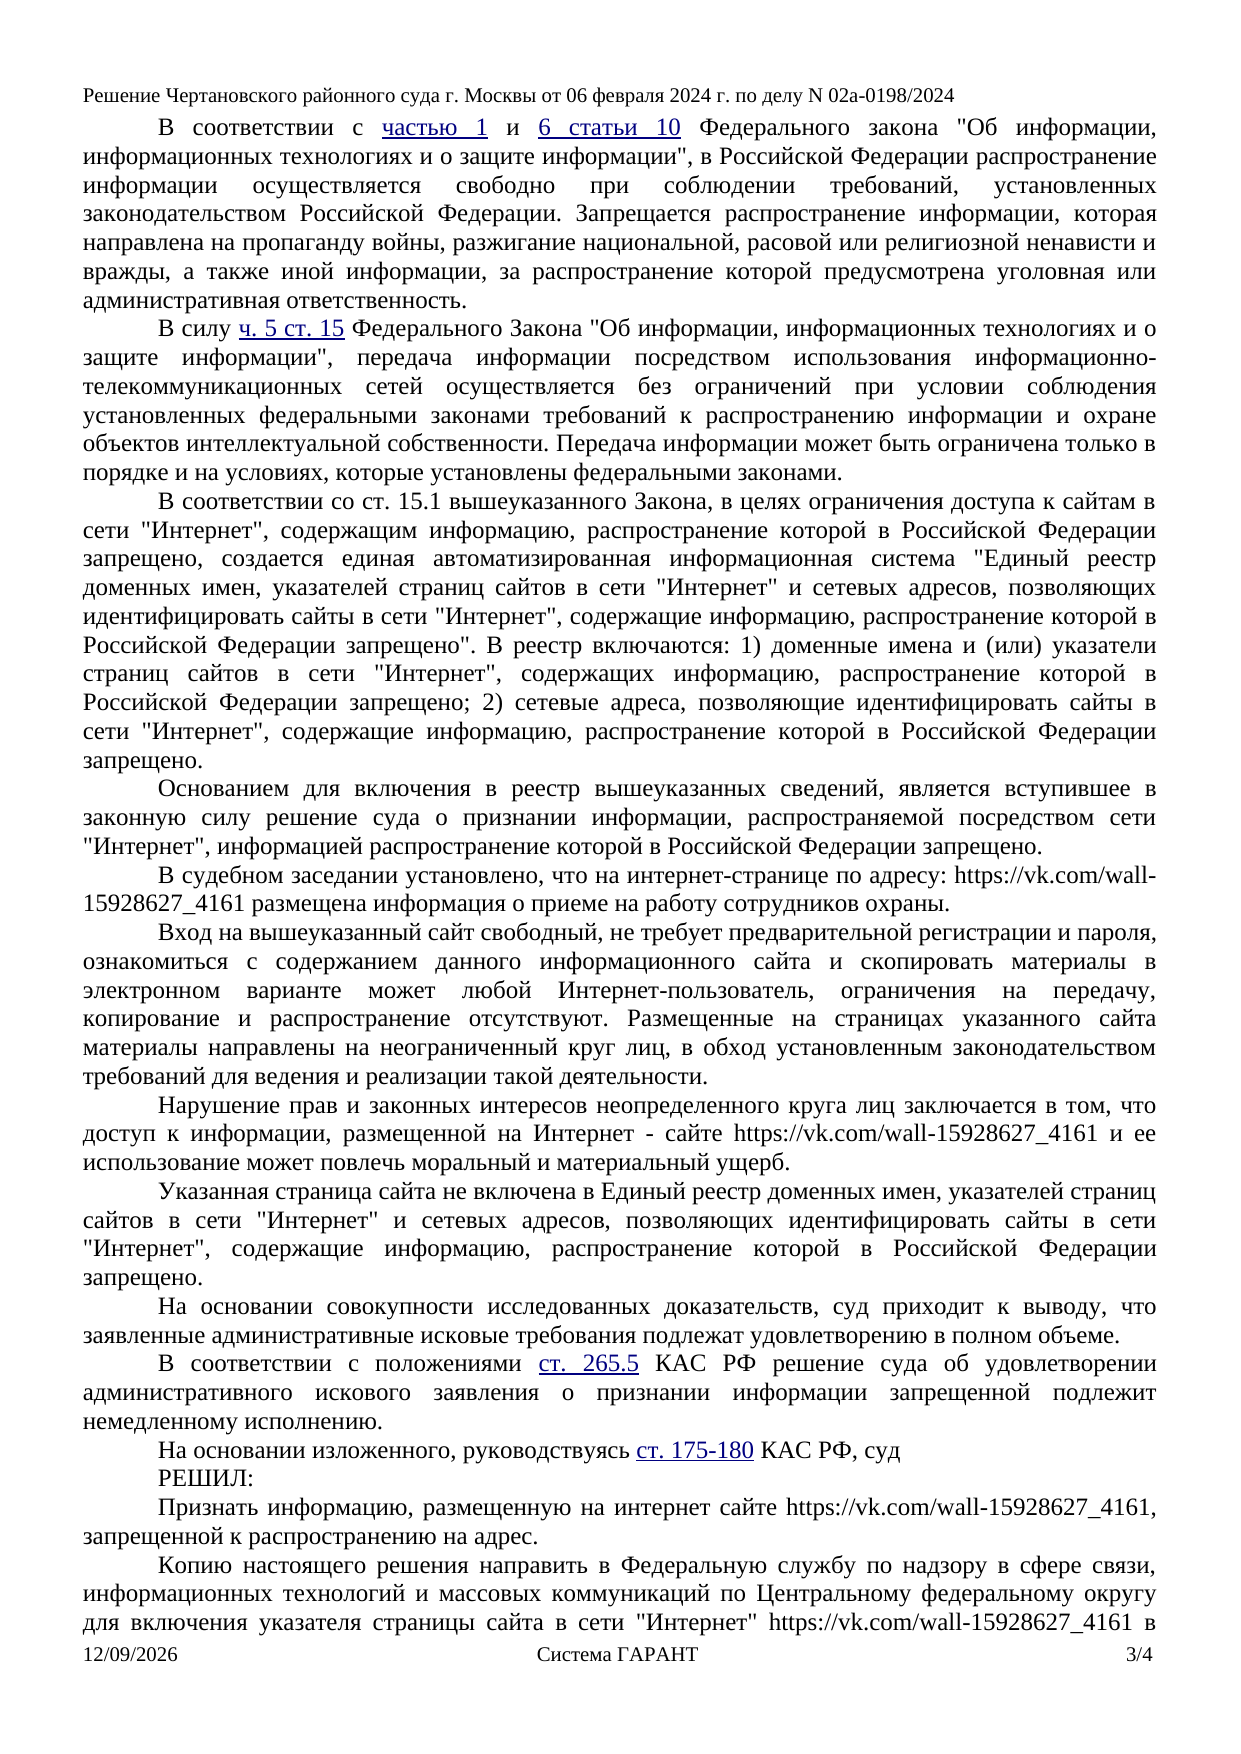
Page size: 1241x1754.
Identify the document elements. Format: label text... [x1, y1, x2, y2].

text Копию настоящего решения направить в Федеральную службу по надзору в сфере связи, информационных технологий и массовых коммуникаций по Центральному федеральному округу для включения указателя страницы сайта в сети "Интернет" https://vk.com/wall-15928627_4161 в [83, 1550, 1157, 1636]
text Признать информацию, размещенную на интернет сайте https://vk.com/wall-15928627_4161, запрещенной к распространению на адрес. [83, 1492, 1157, 1550]
text Нарушение прав и законных интересов неопределенного круга лиц заключается в том, что доступ к информации, размещенной на Интернет - сайте https://vk.com/wall-15928627_4161 и ее использование может повлечь моральный и материальный ущерб. [83, 1090, 1157, 1176]
text Основанием для включения в реестр вышеуказанных сведений, является вступившее в законную силу решение суда о признании информации, распространяемой посредством сети "Интернет", информацией распространение которой в Российской Федерации запрещено. [83, 773, 1157, 860]
text В соответствии со ст. 15.1 вышеуказанного Закона, в целях ограничения доступа к сайтам в сети "Интернет", содержащим информацию, распространение которой в Российской Федерации запрещено, создается единая автоматизированная информационная система "Единый реестр доменных имен, указателей страниц сайтов в сети "Интернет" и сетевых адресов, позволяющих идентифицировать сайты в сети "Интернет", содержащие информацию, распространение которой в Российской Федерации запрещено". В реестр включаются: 1) доменные имена и (или) указатели страниц сайтов в сети "Интернет", содержащих информацию, распространение которой в Российской Федерации запрещено; 2) сетевые адреса, позволяющие идентифицировать сайты в сети "Интернет", содержащие информацию, распространение которой в Российской Федерации запрещено. [83, 486, 1157, 773]
text Указанная страница сайта не включена в Единый реестр доменных имен, указателей страниц сайтов в сети "Интернет" и сетевых адресов, позволяющих идентифицировать сайты в сети "Интернет", содержащие информацию, распространение которой в Российской Федерации запрещено. [83, 1176, 1157, 1291]
text Вход на вышеуказанный сайт свободный, не требует предварительной регистрации и пароля, ознакомиться с содержанием данного информационного сайта и скопировать материалы в электронном варианте может любой Интернет-пользователь, ограничения на передачу, копирование и распространение отсутствуют. Размещенные на страницах указанного сайта материалы направлены на неограниченный круг лиц, в обход установленным законодательством требований для ведения и реализации такой деятельности. [83, 917, 1157, 1090]
text РЕШИЛ: [83, 1463, 1157, 1492]
text На основании совокупности исследованных доказательств, суд приходит к выводу, что заявленные административные исковые требования подлежат удовлетворению в полном объеме. [83, 1291, 1157, 1348]
text В силу ч. 5 ст. 15 Федерального Закона "Об информации, информационных технологиях и о защите информации", передача информации посредством использования информационно-телекоммуникационных сетей осуществляется без ограничений при условии соблюдения установленных федеральными законами требований к распространению информации и охране объектов интеллектуальной собственности. Передача информации может быть ограничена только в порядке и на условиях, которые установлены федеральными законами. [83, 313, 1157, 486]
text На основании изложенного, руководствуясь ст. 175-180 КАС РФ, суд [83, 1435, 1157, 1463]
text В соответствии с положениями ст. 265.5 КАС РФ решение суда об удовлетворении административного искового заявления о признании информации запрещенной подлежит немедленному исполнению. [83, 1348, 1157, 1435]
text В судебном заседании установлено, что на интернет-странице по адресу: https://vk.com/wall-15928627_4161 размещена информация о приеме на работу сотрудников охраны. [83, 860, 1157, 917]
text В соответствии с частью 1 и 6 статьи 10 Федерального закона "Об информации, информационных технологиях и о защите информации", в Российской Федерации распространение информации осуществляется свободно при соблюдении требований, установленных законодательством Российской Федерации. Запрещается распространение информации, которая направлена на пропаганду войны, разжигание национальной, расовой или религиозной ненависти и вражды, а также иной информации, за распространение которой предусмотрена уголовная или административная ответственность. [83, 112, 1157, 313]
